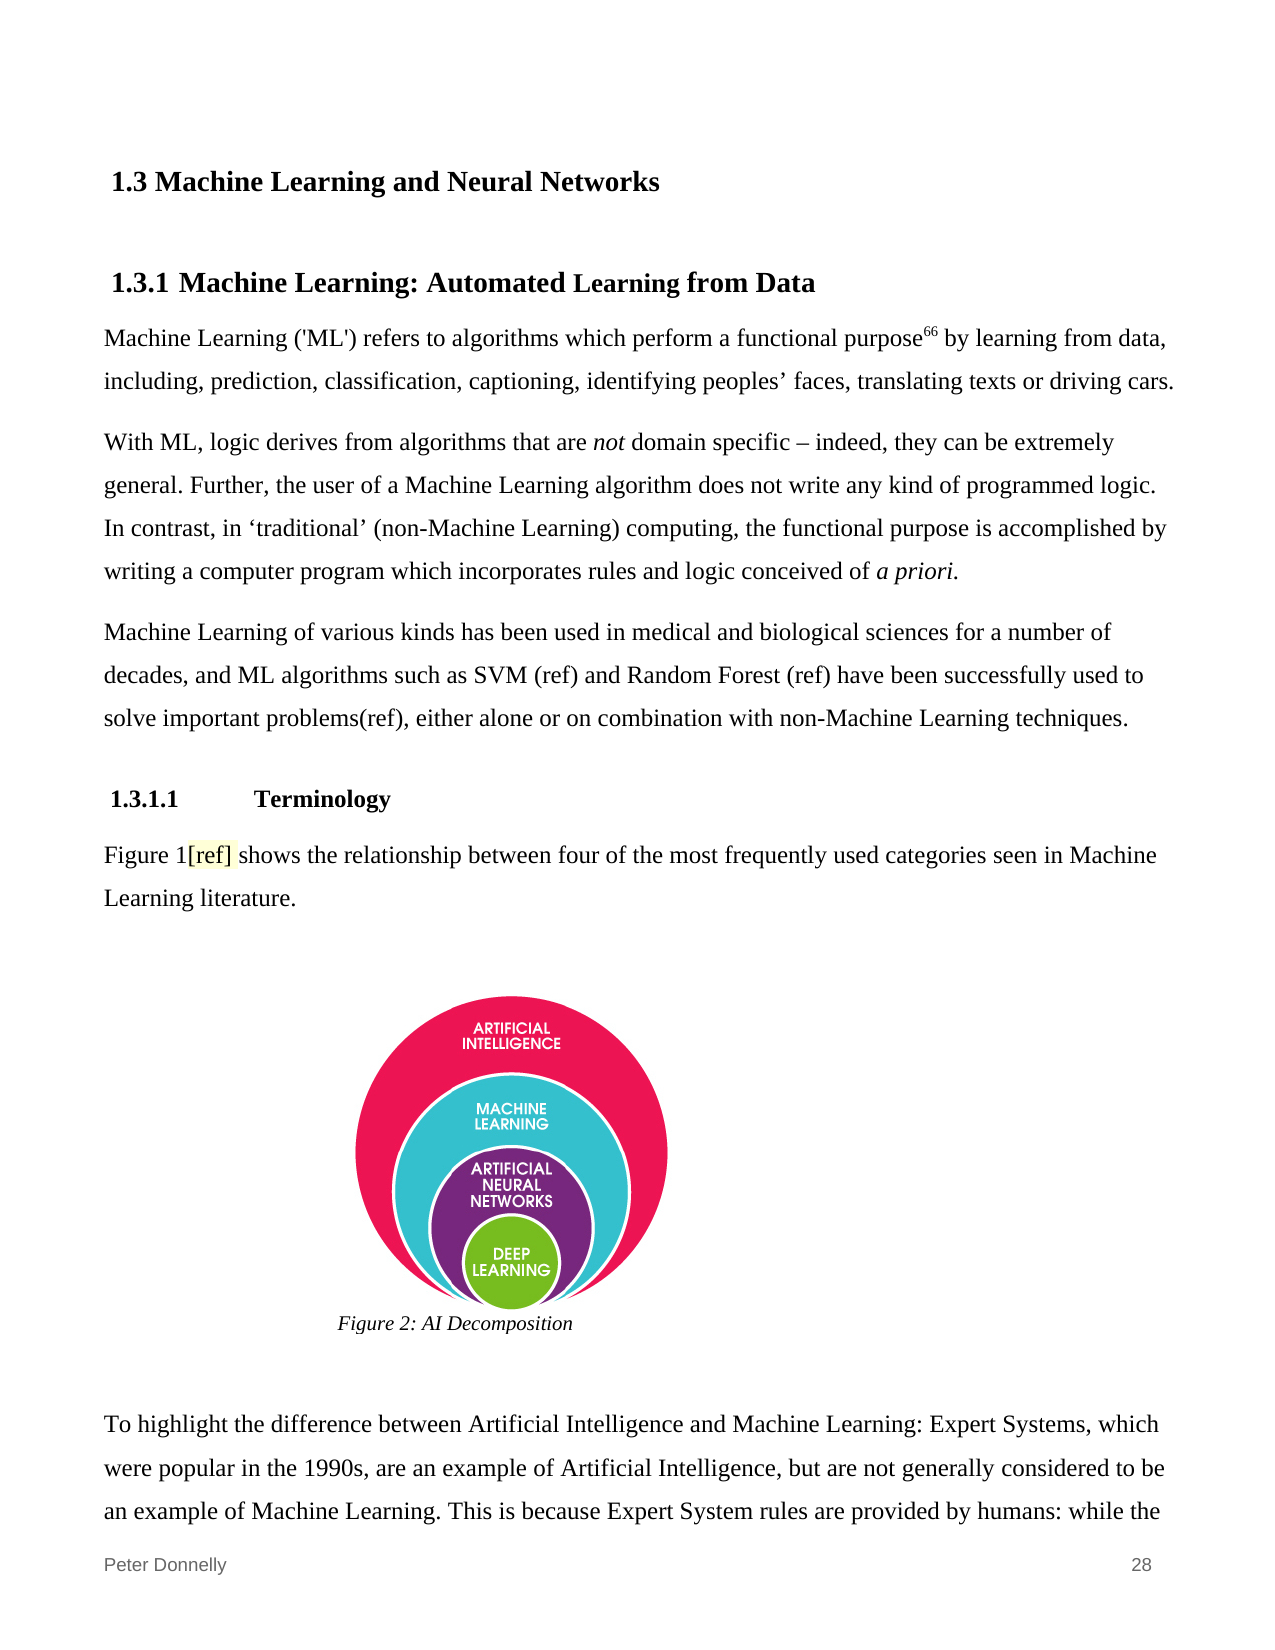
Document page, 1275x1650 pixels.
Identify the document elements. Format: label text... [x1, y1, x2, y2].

text Machine Learning of various kinds has been used in medical and biological sciences for a number of decades, and ML algorithms such as SVM (ref) and Random Forest (ref) have been successfully used to solve important problems(ref), either alone or on combination with non-Machine Learning techniques. [103, 617, 1181, 732]
text Machine Learning ('ML') refers to algorithms which perform a functional purpose by learning from data, including, prediction, classification, captioning, identifying peoples’ faces, translating texts or driving cars. [103, 323, 1181, 394]
subtitle Machine Learning and Neural Networks [103, 164, 1181, 198]
text With ML, logic derives from algorithms that are not domain specific – indeed, they can be extremely general. Further, the user of a Machine Learning algorithm does not write any kind of programmed logic. In contrast, in ‘traditional’ (non-Machine Learning) computing, the functional purpose is accomplished by writing a computer program which incorporates rules and logic conceived of a priori. [103, 427, 1181, 585]
picture [337, 993, 679, 1311]
text Figure 1[ref] shows the relationship between four of the most frequently used categories seen in Machine Learning literature. [103, 840, 1181, 912]
text To highlight the difference between Artificial Intelligence and Machine Learning: Expert Systems, which were popular in the 1990s, are an example of Artificial Intelligence, but are not generally considered to be an example of Machine Learning. This is because Expert System rules are provided by humans: while the [103, 1409, 1181, 1524]
subtitle Machine Learning: Automated Learning from Data [103, 266, 1181, 299]
subtitle Terminology [103, 784, 1181, 813]
text Figure 2: AI Decomposition [337, 1311, 678, 1334]
